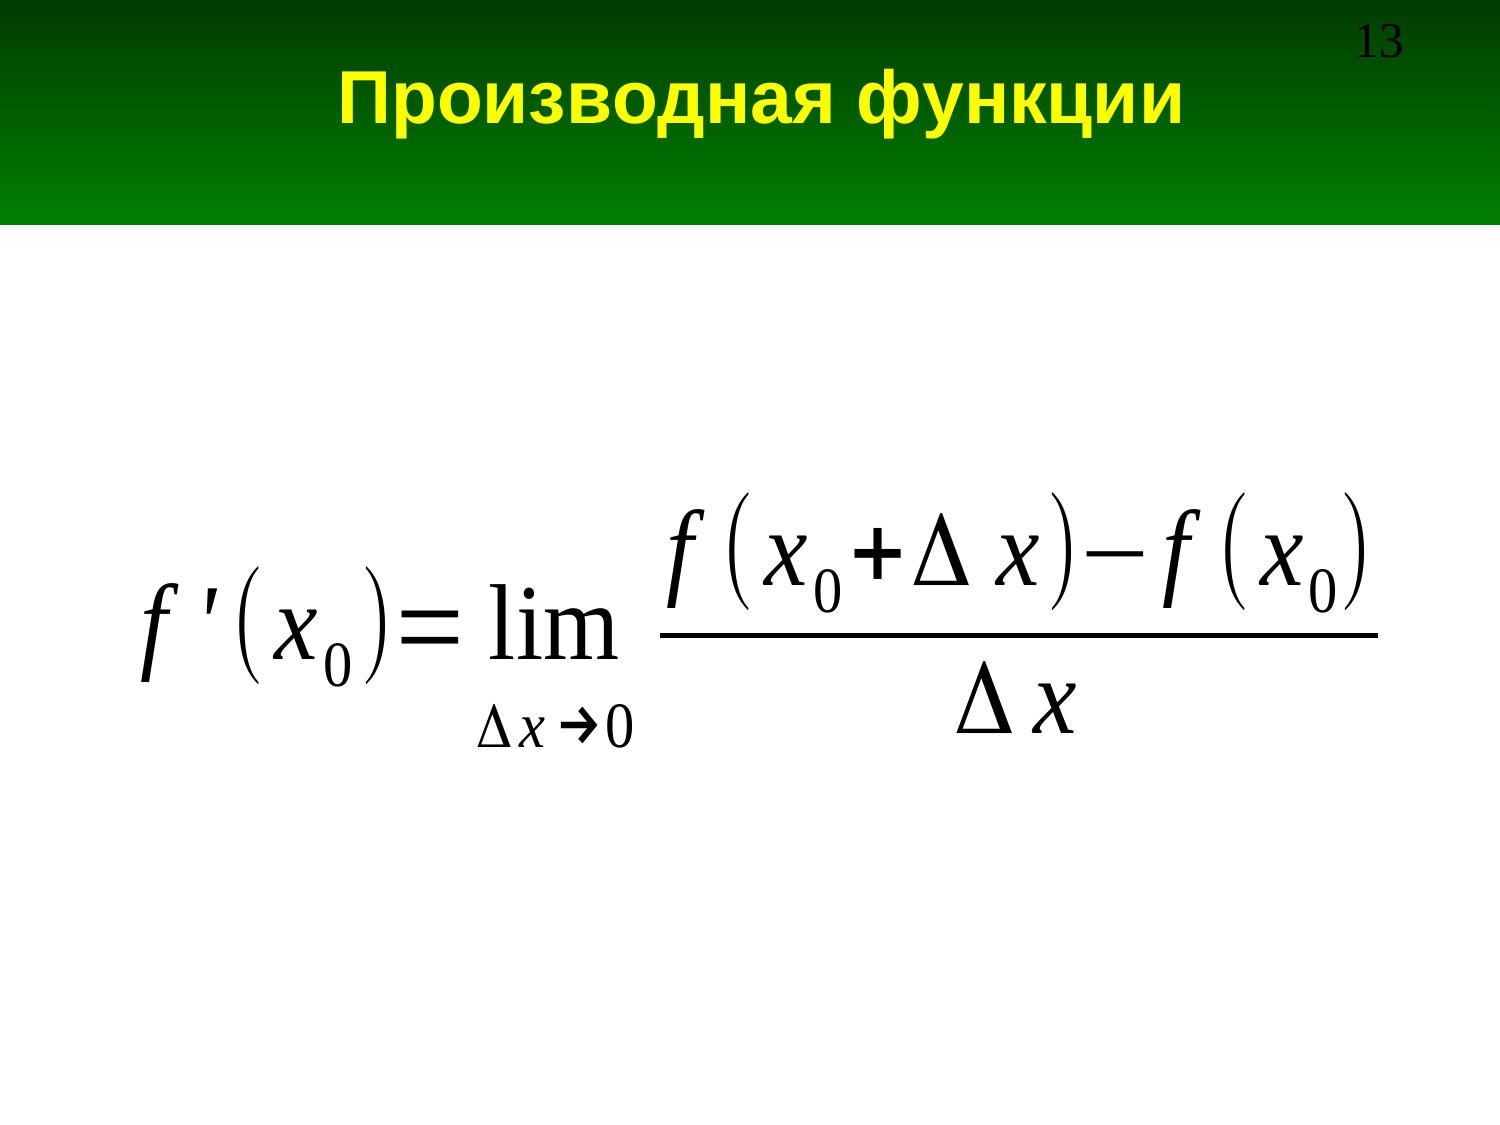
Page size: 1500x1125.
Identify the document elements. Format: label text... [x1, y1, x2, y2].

title Производная функции [123, 0, 1399, 188]
chart [115, 484, 1406, 761]
